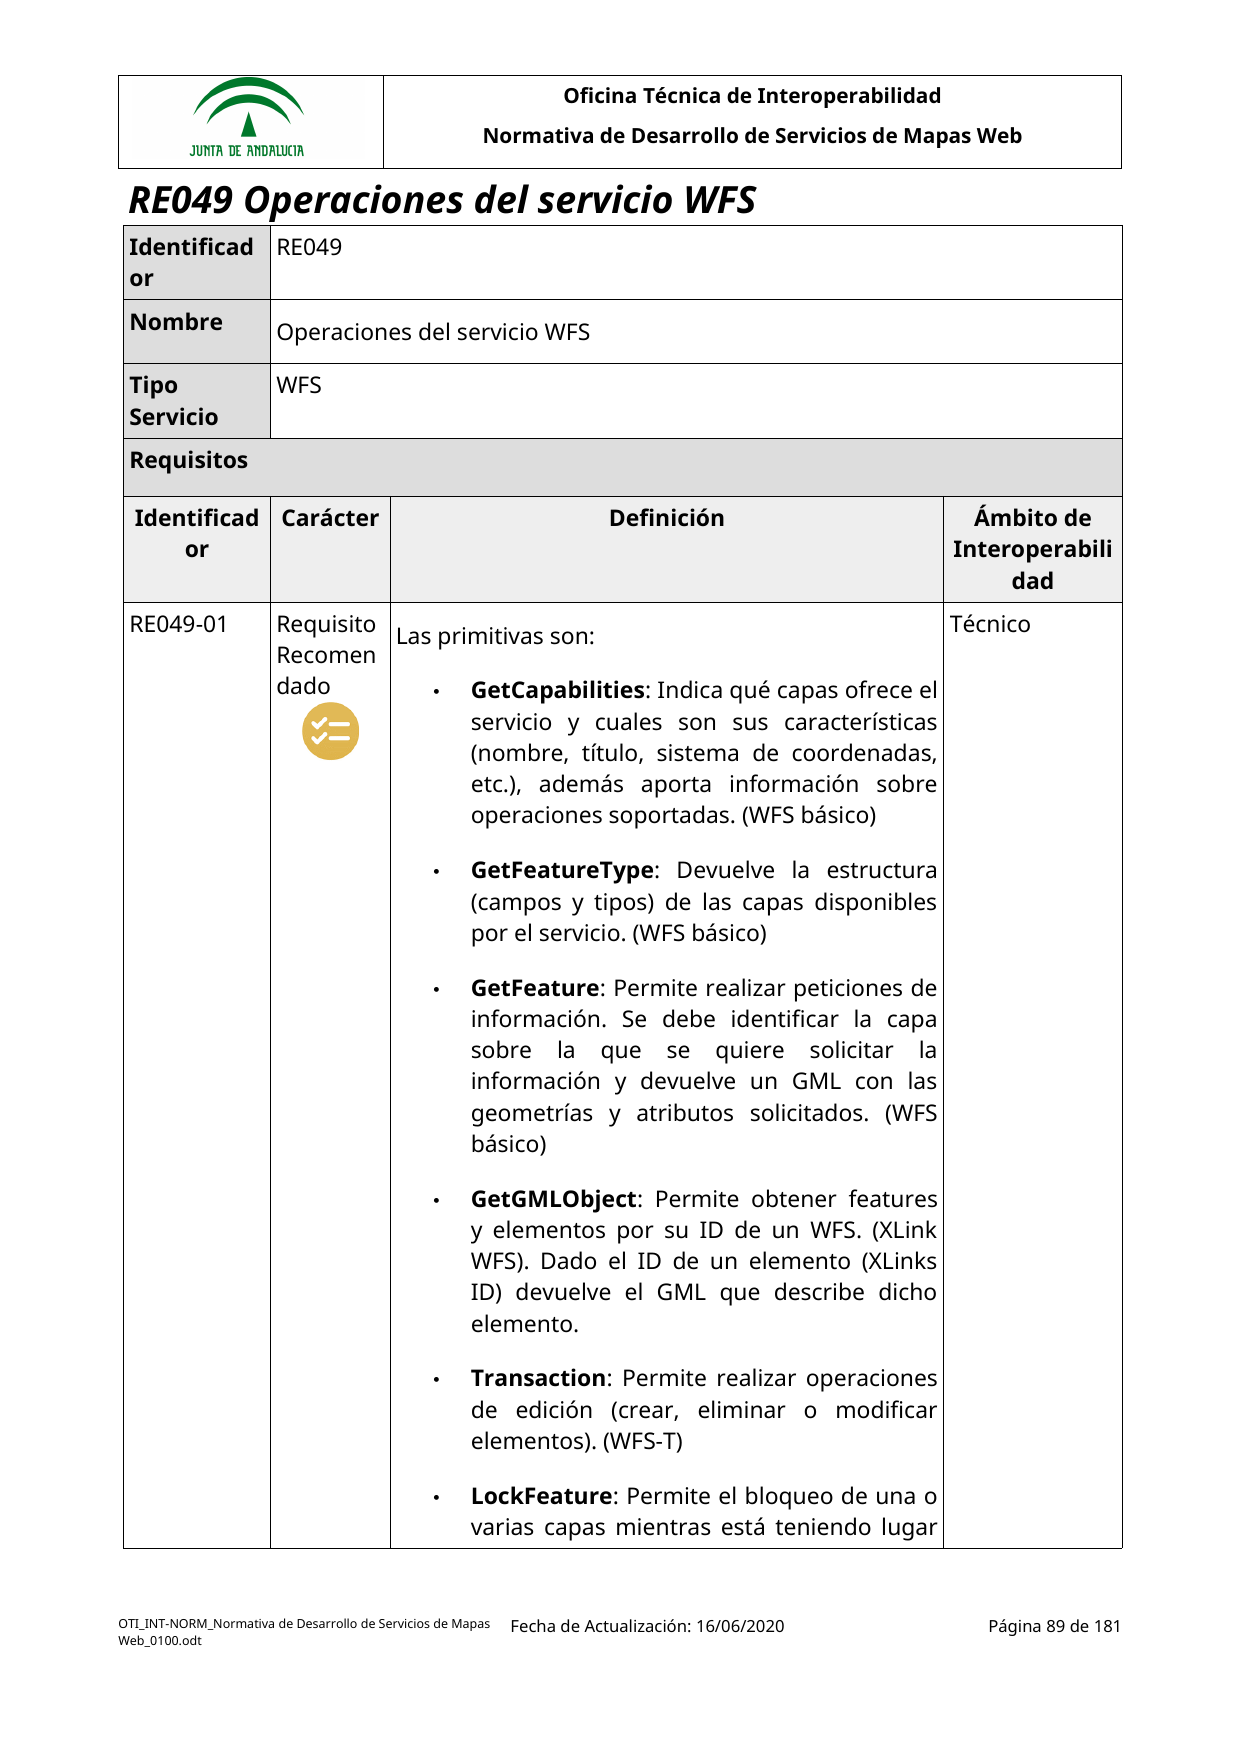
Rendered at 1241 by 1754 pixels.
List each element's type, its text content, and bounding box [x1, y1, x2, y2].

table_cell Definición [391, 497, 943, 602]
table_cell Requisito Recomendado [271, 603, 390, 1548]
table_cell RE049-01 [124, 603, 270, 1548]
table_cell Identificador [124, 497, 270, 602]
table_cell Técnico [944, 603, 1122, 1548]
table_cell WFS [271, 364, 1122, 438]
table_cell Operaciones del servicio WFS [271, 300, 1122, 363]
table_header RE049 [271, 226, 1122, 299]
picture [301, 701, 360, 761]
table_cell Requisitos [124, 439, 1122, 496]
table_cell Tipo Servicio [124, 364, 270, 438]
table_cell Las primitivas son: GetCapabilities: Indica qué capas ofrece el servicio y cuales son sus características (nombre, título, sistema de coordenadas, etc.), además aporta información sobre operaciones soportadas. (WFS básico) GetFeatureType: Devuelve la estructura (campos y tipos) de las capas disponibles por el servicio. (WFS básico) GetFeature: Permite realizar peticiones de información. Se debe identificar la capa sobre la que se quiere solicitar la información y devuelve un GML con las geometrías y atributos solicitados. (WFS básico) GetGMLObject: Permite obtener features y elementos por su ID de un WFS. (XLink WFS). Dado el ID de un elemento (XLinks ID) devuelve el GML que describe dicho elemento. Transaction: Permite realizar operaciones de edición (crear, eliminar o modificar elementos). (WFS-T) LockFeature: Permite el bloqueo de una o varias capas mientras está teniendo lugar [391, 603, 943, 1548]
table_cell Ámbito de Interoperabilidad [944, 497, 1122, 602]
picture [132, 77, 365, 159]
table_header Identificador [124, 226, 270, 299]
subtitle RE049 Operaciones del servicio WFS [118, 174, 1122, 225]
table_cell Nombre [124, 300, 270, 363]
table_cell Carácter [271, 497, 390, 602]
